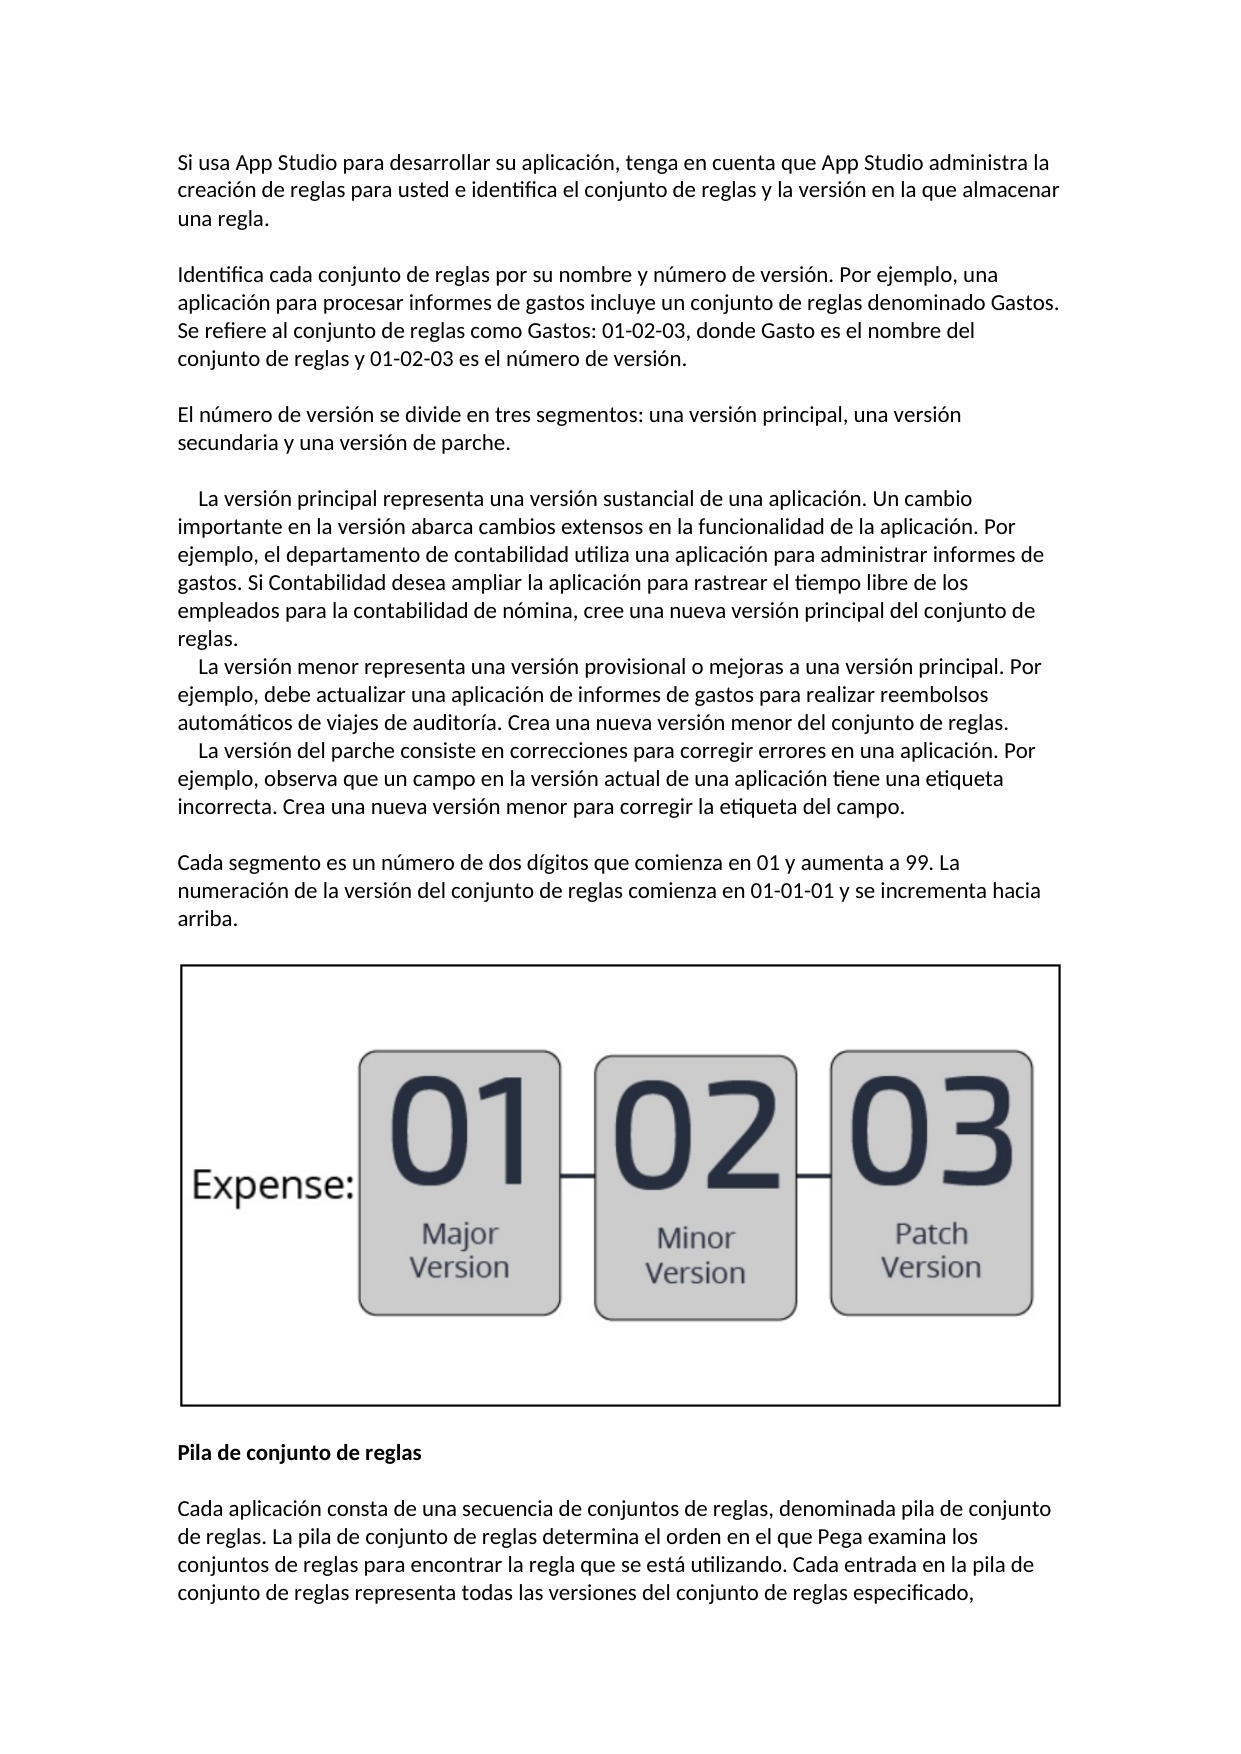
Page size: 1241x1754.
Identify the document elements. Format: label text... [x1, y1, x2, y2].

picture [177, 960, 1063, 1410]
text La versión menor representa una versión provisional o mejoras a una versión principal. Por ejemplo, debe actualizar una aplicación de informes de gastos para realizar reembolsos automáticos de viajes de auditoría. Crea una nueva versión menor del conjunto de reglas. [177, 652, 1063, 736]
text La versión principal representa una versión sustancial de una aplicación. Un cambio importante en la versión abarca cambios extensos en la funcionalidad de la aplicación. Por ejemplo, el departamento de contabilidad utiliza una aplicación para administrar informes de gastos. Si Contabilidad desea ampliar la aplicación para rastrear el tiempo libre de los empleados para la contabilidad de nómina, cree una nueva versión principal del conjunto de reglas. [177, 484, 1063, 652]
text El número de versión se divide en tres segmentos: una versión principal, una versión secundaria y una versión de parche. [177, 400, 1063, 456]
text Pila de conjunto de reglas [177, 1438, 1063, 1466]
text Cada segmento es un número de dos dígitos que comienza en 01 y aumenta a 99. La numeración de la versión del conjunto de reglas comienza en 01-01-01 y se incrementa hacia arriba. [177, 848, 1063, 932]
text Cada aplicación consta de una secuencia de conjuntos de reglas, denominada pila de conjunto de reglas. La pila de conjunto de reglas determina el orden en el que Pega examina los conjuntos de reglas para encontrar la regla que se está utilizando. Cada entrada en la pila de conjunto de reglas representa todas las versiones del conjunto de reglas especificado, [177, 1494, 1063, 1606]
text Si usa App Studio para desarrollar su aplicación, tenga en cuenta que App Studio administra la creación de reglas para usted e identifica el conjunto de reglas y la versión en la que almacenar una regla. [177, 148, 1063, 232]
text Identifica cada conjunto de reglas por su nombre y número de versión. Por ejemplo, una aplicación para procesar informes de gastos incluye un conjunto de reglas denominado Gastos. Se refiere al conjunto de reglas como Gastos: 01-02-03, donde Gasto es el nombre del conjunto de reglas y 01-02-03 es el número de versión. [177, 260, 1063, 372]
text La versión del parche consiste en correcciones para corregir errores en una aplicación. Por ejemplo, observa que un campo en la versión actual de una aplicación tiene una etiqueta incorrecta. Crea una nueva versión menor para corregir la etiqueta del campo. [177, 736, 1063, 820]
